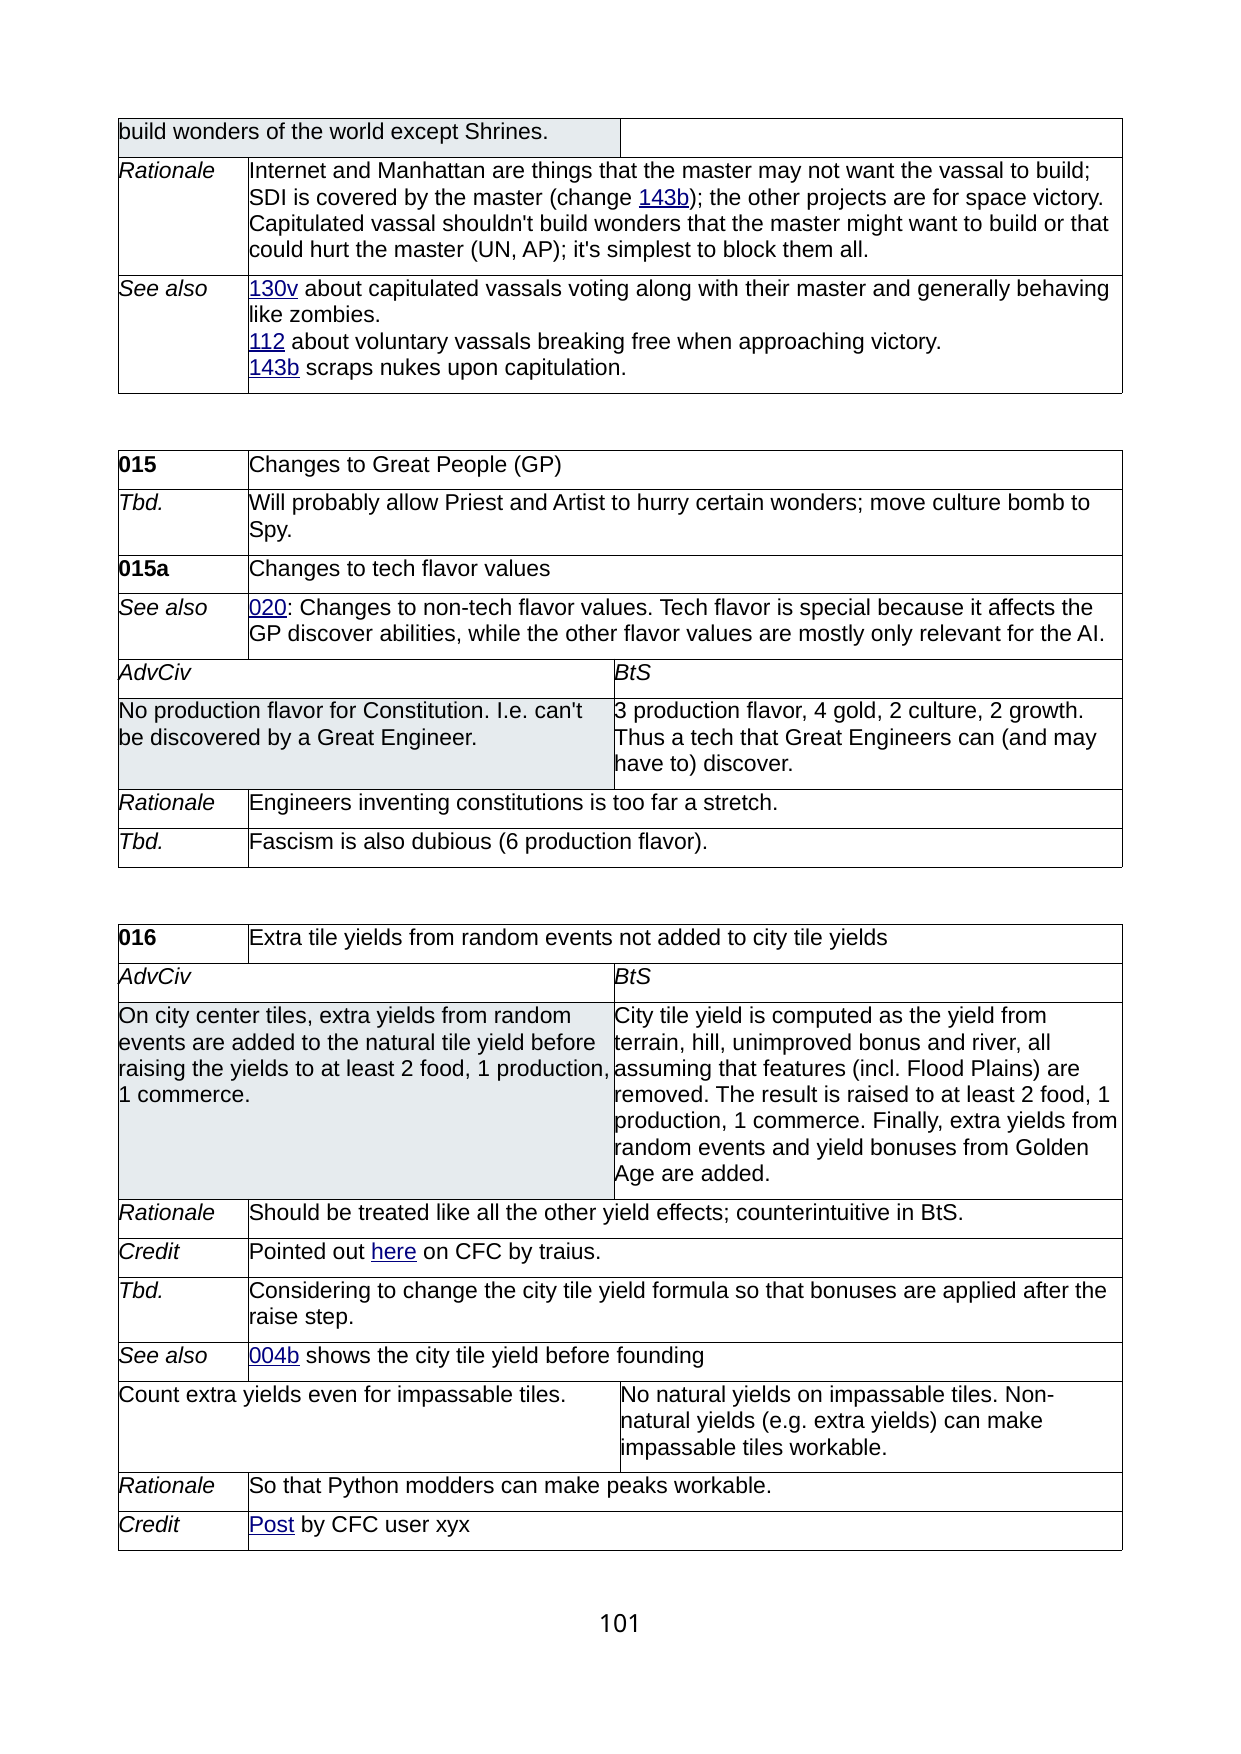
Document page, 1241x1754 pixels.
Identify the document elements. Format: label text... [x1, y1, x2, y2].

table_cell Count extra yields even for impassable tiles. [119, 1382, 620, 1472]
table_cell [621, 119, 1122, 157]
table_cell Rationale [119, 158, 248, 275]
table_header Changes to Great People (GP) [249, 451, 1122, 489]
table_cell Credit [119, 1512, 248, 1550]
table_cell Changes to tech flavor values [249, 556, 1122, 593]
table_header 015 [119, 451, 248, 489]
table_cell See also [119, 594, 248, 658]
table_cell Will probably allow Priest and Artist to hurry certain wonders; move culture bomb to Spy. [249, 490, 1122, 554]
table_cell Tbd. [119, 490, 248, 554]
table_cell 130v about capitulated vassals voting along with their master and generally behaving like zombies. 112 about voluntary vassals breaking free when approaching victory. 143b scraps nukes upon capitulation. [249, 276, 1122, 393]
table_cell Post by CFC user xyx [249, 1512, 1122, 1550]
table_cell Engineers inventing constitutions is too far a stretch. [249, 790, 1122, 828]
table_cell BtS [615, 964, 1122, 1002]
table_cell 015a [119, 556, 248, 593]
table_cell No production flavor for Constitution. I.e. can't be discovered by a Great Engineer. [119, 699, 614, 789]
table_cell BtS [615, 660, 1122, 697]
table_cell build wonders of the world except Shrines. [119, 119, 620, 157]
table_cell Pointed out here on CFC by traius. [249, 1239, 1122, 1277]
table_cell 3 production flavor, 4 gold, 2 culture, 2 growth. Thus a tech that Great Engineers can (and may have to) discover. [615, 699, 1122, 789]
table_cell See also [119, 276, 248, 393]
table_header Extra tile yields from random events not added to city tile yields [249, 925, 1122, 963]
table_cell Fascism is also dubious (6 production flavor). [249, 829, 1122, 867]
table_cell 020: Changes to non-tech flavor values. Tech flavor is special because it affects the GP discover abilities, while the other flavor values are mostly only relevant for the AI. [249, 594, 1122, 658]
table_cell Should be treated like all the other yield effects; counterintuitive in BtS. [249, 1200, 1122, 1238]
table_cell Rationale [119, 790, 248, 828]
table_cell So that Python modders can make peaks workable. [249, 1473, 1122, 1511]
table_cell 004b shows the city tile yield before founding [249, 1343, 1122, 1381]
table_cell No natural yields on impassable tiles. Non-natural yields (e.g. extra yields) can make impassable tiles workable. [621, 1382, 1122, 1472]
table_cell Credit [119, 1239, 248, 1277]
table_cell Tbd. [119, 1278, 248, 1342]
table_cell City tile yield is computed as the yield from terrain, hill, unimproved bonus and river, all assuming that features (incl. Flood Plains) are removed. The result is raised to at least 2 food, 1 production, 1 commerce. Finally, extra yields from random events and yield bonuses from Golden Age are added. [615, 1003, 1122, 1199]
table_header 016 [119, 925, 248, 963]
table_cell AdvCiv [119, 660, 614, 697]
table_cell Tbd. [119, 829, 248, 867]
table_cell Internet and Manhattan are things that the master may not want the vassal to build; SDI is covered by the master (change 143b); the other projects are for space victory. Capitulated vassal shouldn't build wonders that the master might want to build or that could hurt the master (UN, AP); it's simplest to block them all. [249, 158, 1122, 275]
table_cell Rationale [119, 1200, 248, 1238]
table_cell On city center tiles, extra yields from random events are added to the natural tile yield before raising the yields to at least 2 food, 1 production, 1 commerce. [119, 1003, 614, 1199]
table_cell Rationale [119, 1473, 248, 1511]
table_cell See also [119, 1343, 248, 1381]
table_cell Considering to change the city tile yield formula so that bonuses are applied after the raise step. [249, 1278, 1122, 1342]
table_cell AdvCiv [119, 964, 614, 1002]
